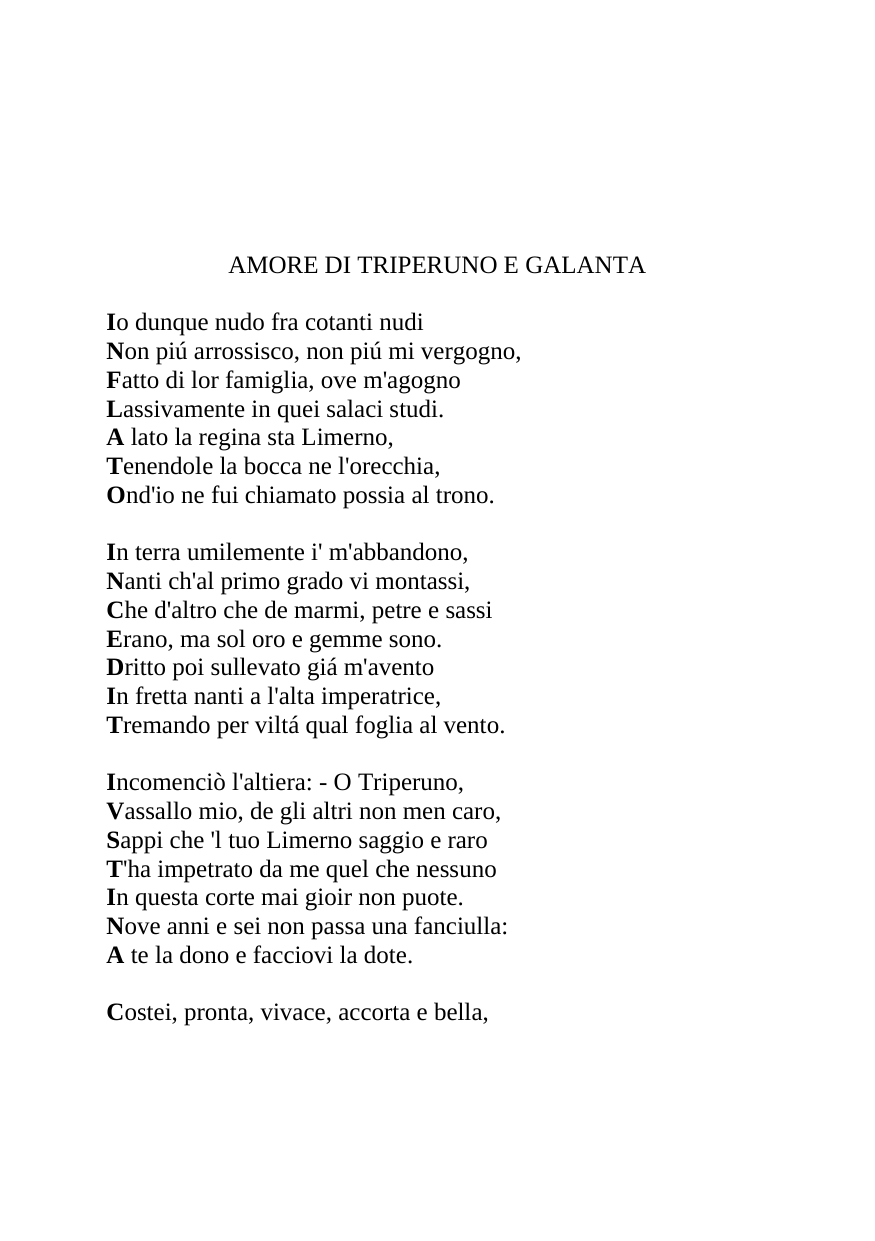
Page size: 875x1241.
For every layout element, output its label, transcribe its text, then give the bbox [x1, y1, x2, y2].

text Che d'altro che de marmi, petre e sassi [106, 595, 768, 624]
text Dritto poi sullevato giá m'avento [106, 652, 768, 681]
text Nanti ch'al primo grado vi montassi, [106, 566, 768, 595]
text In fretta nanti a l'alta imperatrice, [106, 681, 768, 710]
text Non piú arrossisco, non piú mi vergogno, [106, 336, 768, 365]
text Fatto di lor famiglia, ove m'agogno [106, 365, 768, 394]
text Tremando per viltá qual foglia al vento. [106, 710, 768, 739]
text Tenendole la bocca ne l'orecchia, [106, 451, 768, 480]
text Erano, ma sol oro e gemme sono. [106, 624, 768, 652]
text Io dunque nudo fra cotanti nudi [106, 307, 768, 336]
text Nove anni e sei non passa una fanciulla: [106, 911, 768, 940]
text In questa corte mai gioir non puote. [106, 882, 768, 911]
text In terra umilemente i' m'abbandono, [106, 537, 768, 566]
text Costei, pronta, vivace, accorta e bella, [106, 997, 768, 1026]
text Lassivamente in quei salaci studi. [106, 394, 768, 422]
text Incomenciò l'altiera: - O Triperuno, [106, 767, 768, 796]
text Sappi che 'l tuo Limerno saggio e raro [106, 825, 768, 854]
text AMORE DI TRIPERUNO E GALANTA [106, 250, 768, 279]
text Vassallo mio, de gli altri non men caro, [106, 796, 768, 825]
text A te la dono e facciovi la dote. [106, 940, 768, 969]
text A lato la regina sta Limerno, [106, 422, 768, 451]
text T'ha impetrato da me quel che nessuno [106, 854, 768, 882]
text Ond'io ne fui chiamato possia al trono. [106, 480, 768, 509]
